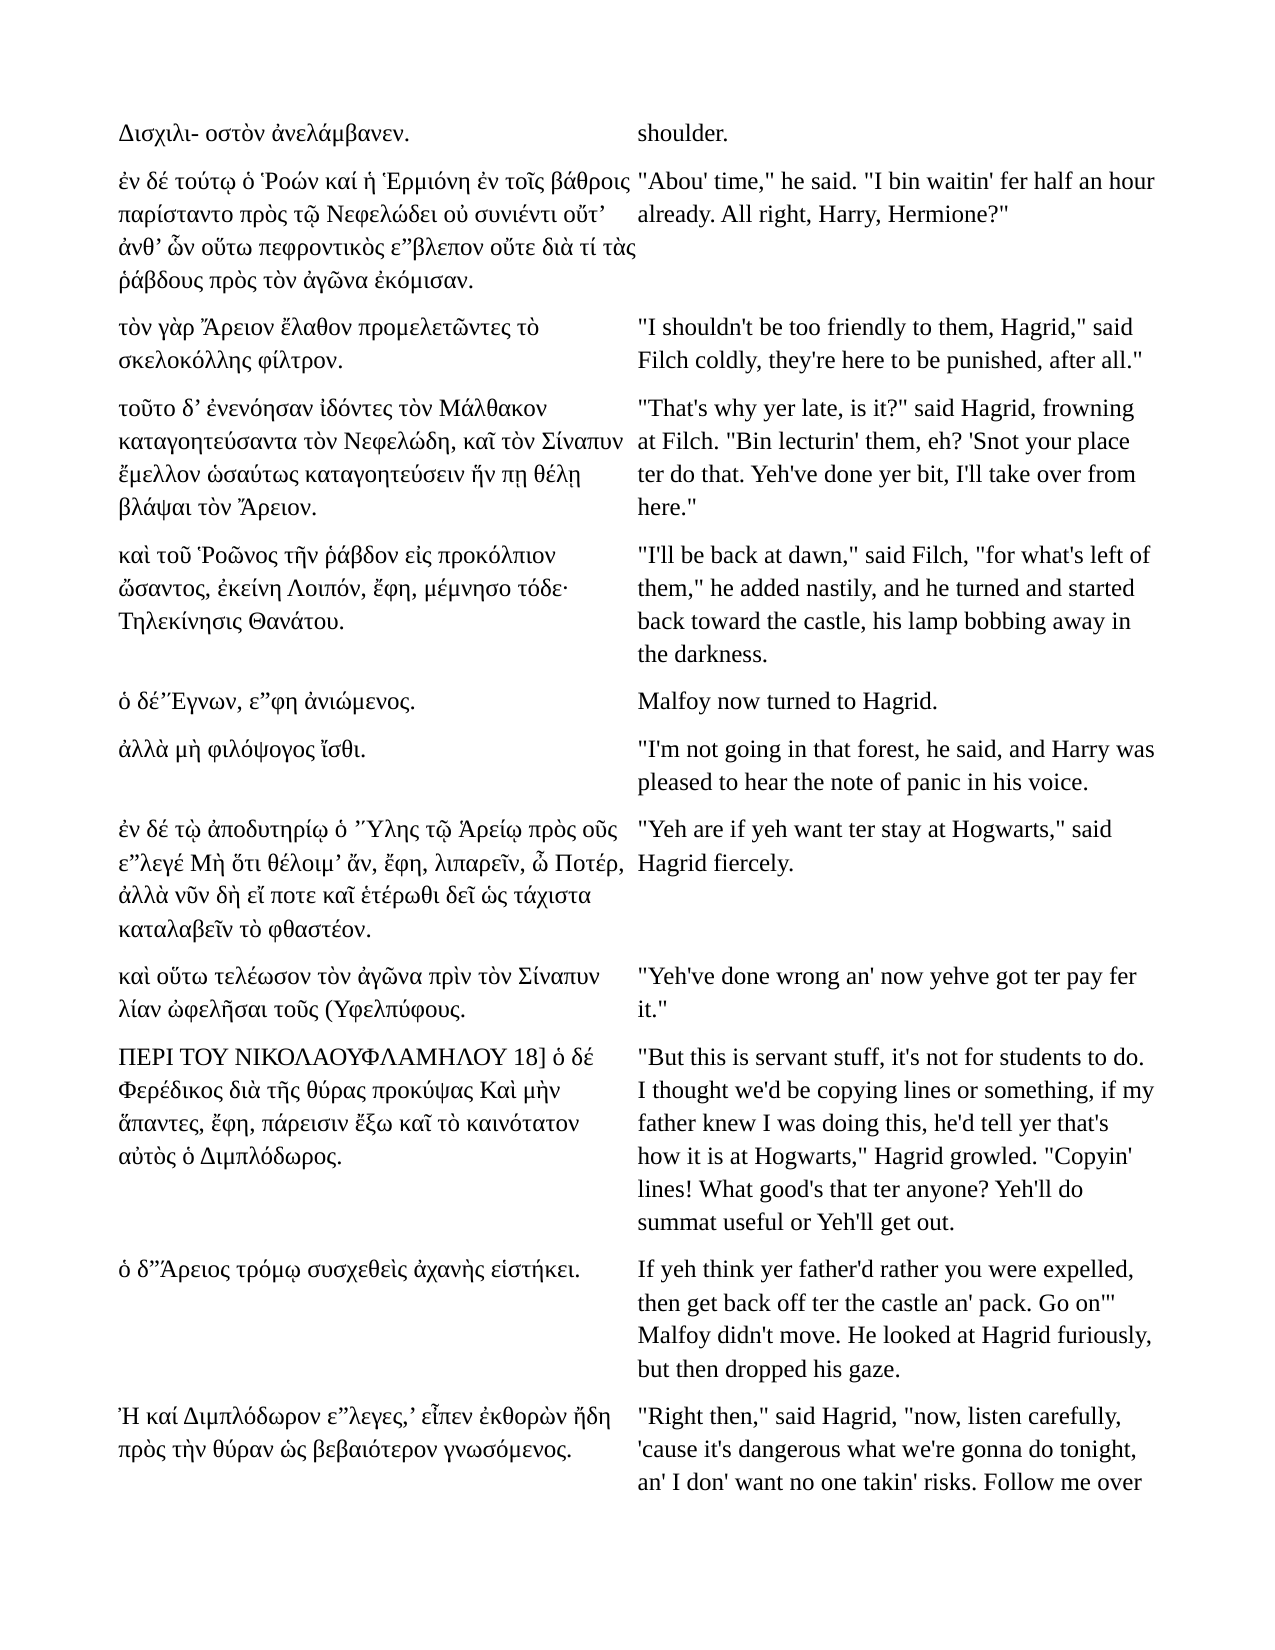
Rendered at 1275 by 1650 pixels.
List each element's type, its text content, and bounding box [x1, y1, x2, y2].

table_cell "I'll be back at dawn," said Filch, "for what's left of them," he added nastily, and he turned and started back toward the castle, his lamp bobbing away in the darkness. [638, 540, 1157, 686]
table_cell ΠΕΡΙ ΤΟΥ ΝΙΚΟΛΑΟΥΦΛΑΜΗΛΟΥ 18] ὁ δέ Φερέδικος διὰ τῆς θύρας προκύψας Καὶ μὴν ἅπαντες, ἔφη, πάρεισιν ἔξω καῖ τὸ καινότατον αὐτὸς ὁ Διμπλόδωρος. [118, 1042, 637, 1254]
table_cell Ἠ καί Διμπλόδωρον ε”λεγες,’ εἶπεν ἐκθορὼν ἤδη πρὸς τὴν θύραν ὡς βεβαιότερον γνωσόμενος. [118, 1401, 637, 1496]
table_cell τοῦτο δ’ ἐνενόησαν ἰδόντες τὸν Μάλθακον καταγοητεύσαντα τὸν Νεφελώδη, καῖ τὸν Σίναπυν ἔμελλον ὡσαύτως καταγοητεύσειν ἥν πῃ θέλῃ βλάψαι τὸν Ἄρειον. [118, 393, 637, 540]
table_cell "But this is servant stuff, it's not for students to do. I thought we'd be copying lines or something, if my father knew I was doing this, he'd tell yer that's how it is at Hogwarts," Hagrid growled. "Copyin' lines! What good's that ter anyone? Yeh'll do summat useful or Yeh'll get out. [638, 1042, 1157, 1254]
table_cell καὶ οὕτω τελέωσον τὸν ἀγῶνα πρὶν τὸν Σίναπυν λίαν ὠφελῆσαι τοῦς (Υφελπύφους. [118, 961, 637, 1042]
table_cell τὸν γὰρ Ἄρειον ἔλαθον προμελετῶντες τὸ σκελοκόλλης φίλτρον. [118, 313, 637, 393]
table_cell "Abou' time," he said. "I bin waitin' fer half an hour already. All right, Harry, Hermione?" [638, 166, 1157, 312]
table_cell ἐν δέ τούτῳ ὁ Ῥοών καί ἡ Ἑρμιόνη ἐν τοῖς βάθροις παρίσταντο πρὸς τῷ Νεφελώδει οὐ συνιέντι οὔτ’ ἀνθ’ ὧν οὕτω πεφροντικὸς ε”βλεπον οὔτε διὰ τί τὰς ῥάβδους πρὸς τὸν ἀγῶνα ἐκόμισαν. [118, 166, 637, 312]
table_cell "I shouldn't be too friendly to them, Hagrid," said Filch coldly, they're here to be punished, after all." [638, 313, 1157, 393]
table_cell "That's why yer late, is it?" said Hagrid, frowning at Filch. "Bin lecturin' them, eh? 'Snot your place ter do that. Yeh've done yer bit, I'll take over from here." [638, 393, 1157, 540]
table_cell If yeh think yer father'd rather you were expelled, then get back off ter the castle an' pack. Go on"' Malfoy didn't move. He looked at Hagrid furiously, but then dropped his gaze. [638, 1255, 1157, 1401]
table_cell ὁ δέ’Έγνων, ε”φη ἀνιώμενος. [118, 686, 637, 734]
table_cell ἐν δέ τῲ ἀποδυτηρίῳ ὁ ’Ύλης τῷ Ἁρείῳ πρὸς οῦς ε”λεγέ Μὴ ὅτι θέλοιμ’ ἄν, ἔφη, λιπαρεῖν, ὦ Ποτέρ, ἀλλὰ νῦν δὴ εἴ ποτε καῖ ἑτέρωθι δεῖ ὡς τάχιστα καταλαβεῖν τὸ φθαστέον. [118, 815, 637, 961]
table_cell Δισχιλι- οστὸν ἀνελάμβανεν. [118, 118, 637, 166]
table_cell καὶ τοῦ Ῥοῶνος τῆν ῥάβδον εἰς προκόλπιον ὤσαντος, ἐκείνη Λοιπόν, ἔφη, μέμνησο τόδε· Τηλεκίνησις Θανάτου. [118, 540, 637, 686]
table_cell shoulder. [638, 118, 1157, 166]
table_cell "Yeh are if yeh want ter stay at Hogwarts," said Hagrid fiercely. [638, 815, 1157, 961]
table_cell "Yeh've done wrong an' now yehve got ter pay fer it." [638, 961, 1157, 1042]
table_cell ἀλλὰ μὴ φιλόψογος ἴσθι. [118, 734, 637, 814]
table_cell "Right then," said Hagrid, "now, listen carefully, 'cause it's dangerous what we're gonna do tonight, an' I don' want no one takin' risks. Follow me over [638, 1401, 1157, 1496]
table_cell "I'm not going in that forest, he said, and Harry was pleased to hear the note of panic in his voice. [638, 734, 1157, 814]
table_cell Malfoy now turned to Hagrid. [638, 686, 1157, 734]
table_cell ὁ δ”Άρειος τρόμῳ συσχεθεὶς ἀχανὴς εἱστήκει. [118, 1255, 637, 1401]
